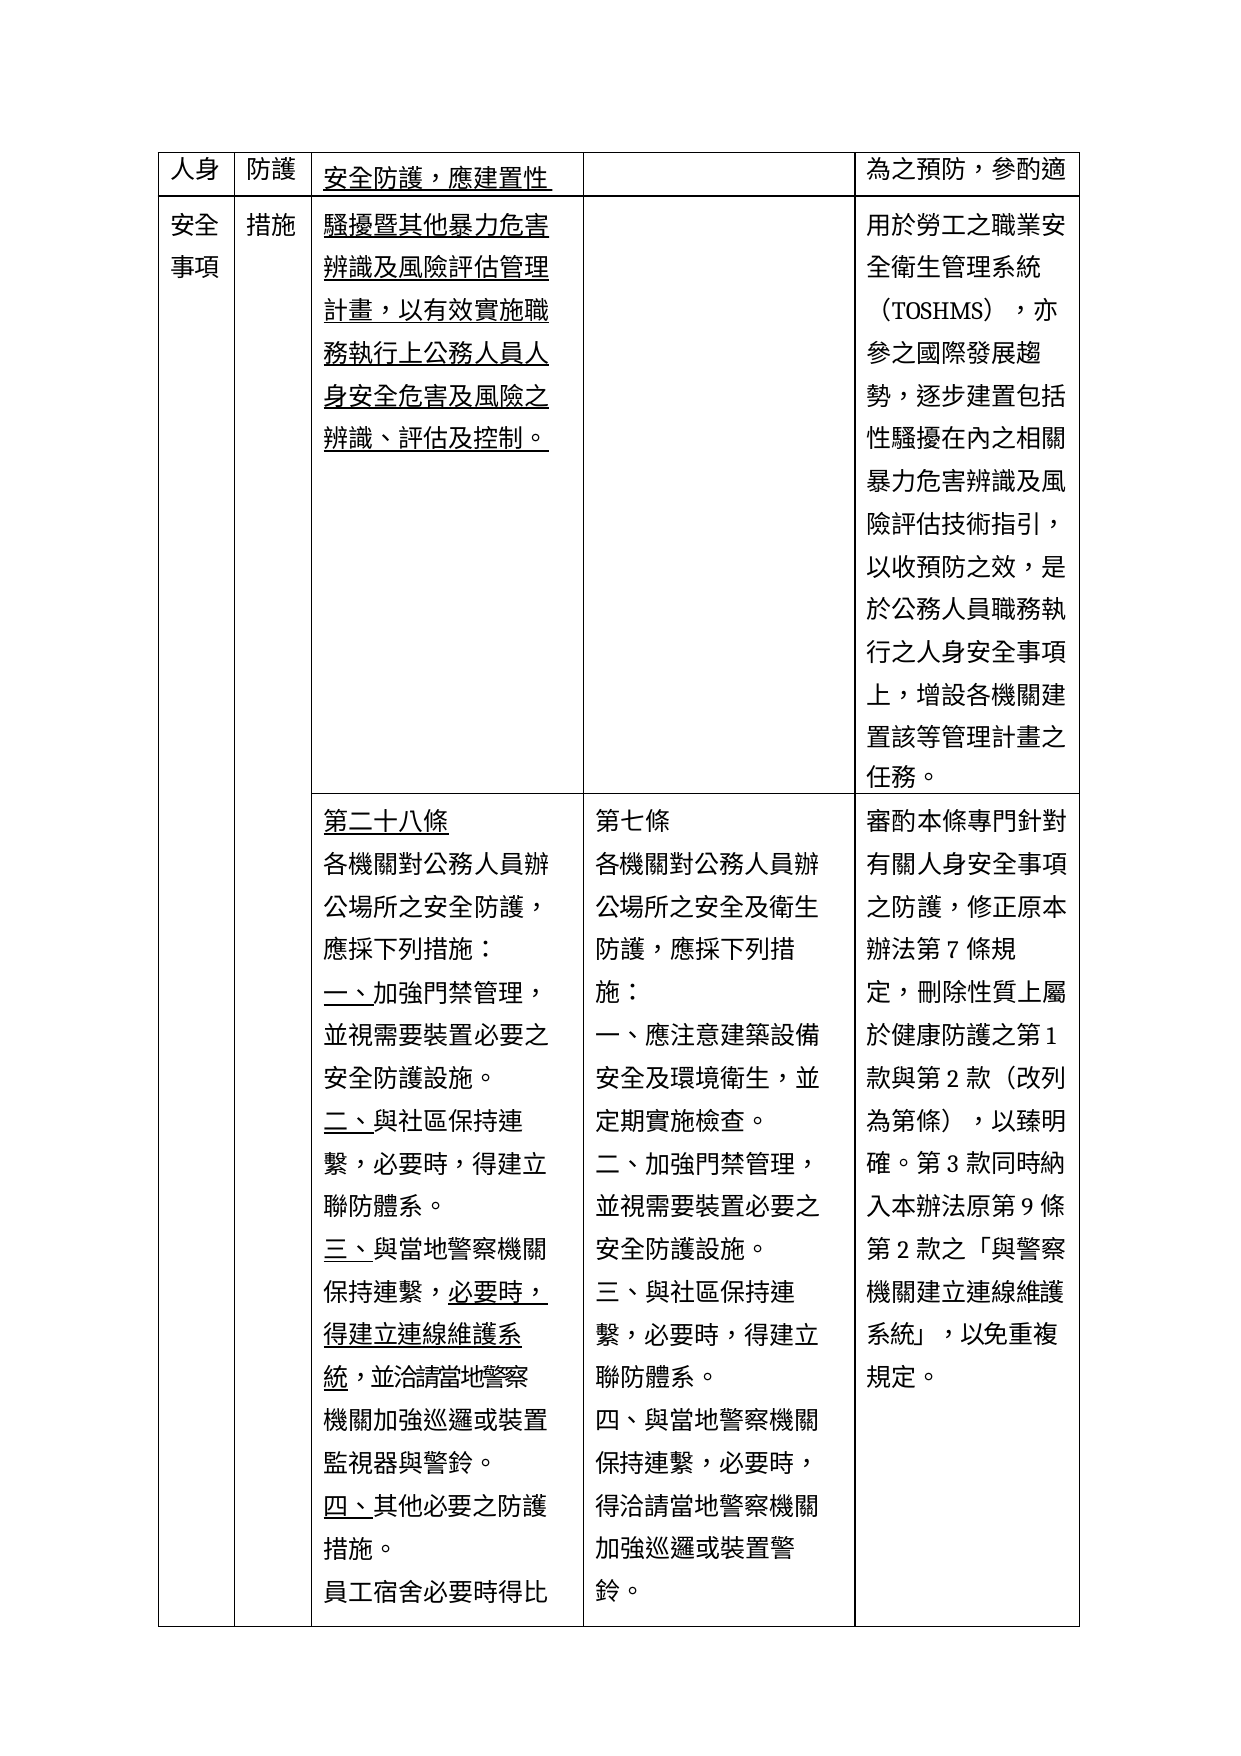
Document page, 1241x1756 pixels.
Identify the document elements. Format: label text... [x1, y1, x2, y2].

table_header 用於勞工之職業安全衛生管理系統 （TOSHMS），亦參之國際發展趨 勢，逐步建置包括性騷擾在內之相關暴力危害辨識及風險評估技術指引， 以收預防之效，是於公務人員職務執行之人身安全事項上，增設各機關建置該等管理計畫之 任務。 [856, 197, 1079, 793]
table_cell 安全防護，應建置性 [312, 153, 583, 195]
table_cell 防護 [235, 153, 311, 195]
table_cell 為之預防，參酌適 [856, 153, 1079, 195]
table_cell 第二十八條 各機關對公務人員辦公場所之安全防護， 應採下列措施： 一、加強門禁管理， 並視需要裝置必要之安全防護設施。 二、與社區保持連 繫，必要時，得建立聯防體系。 三、與當地警察機關保持連繫，必要時， 得建立連線維護系統，並洽請當地警察機關加強巡邏或裝置監視器與警鈴。 四、其他必要之防護措施。 員工宿舍必要時得比 [312, 794, 583, 1626]
table_cell 審酌本條專門針對有關人身安全事項之防護，修正原本辦法第 7 條規 定，刪除性質上屬於健康防護之第 1 款與第 2 款（改列為第條），以臻明確。第 3 款同時納入本辦法原第9 條第 2 款之「與警察機關建立連線維護系統」，以免重複規定。 [856, 794, 1079, 1626]
table_header 騷擾暨其他暴力危害辨識及風險評估管理計畫，以有效實施職務執行上公務人員人身安全危害及風險之辨識、評估及控制。 [312, 197, 583, 793]
table_header [584, 197, 854, 793]
table_cell [584, 153, 854, 195]
table_header 安全事項 [159, 197, 234, 1626]
table_cell 第七條 各機關對公務人員辦公場所之安全及衛生防護，應採下列措 施： 一、應注意建築設備安全及環境衛生，並定期實施檢查。 二、加強門禁管理， 並視需要裝置必要之安全防護設施。 三、與社區保持連 繫，必要時，得建立聯防體系。 四、與當地警察機關保持連繫，必要時， 得洽請當地警察機關加強巡邏或裝置警 鈴。 [584, 794, 854, 1626]
table_header 措施 [235, 197, 311, 1626]
table_cell 人身 [159, 153, 234, 195]
